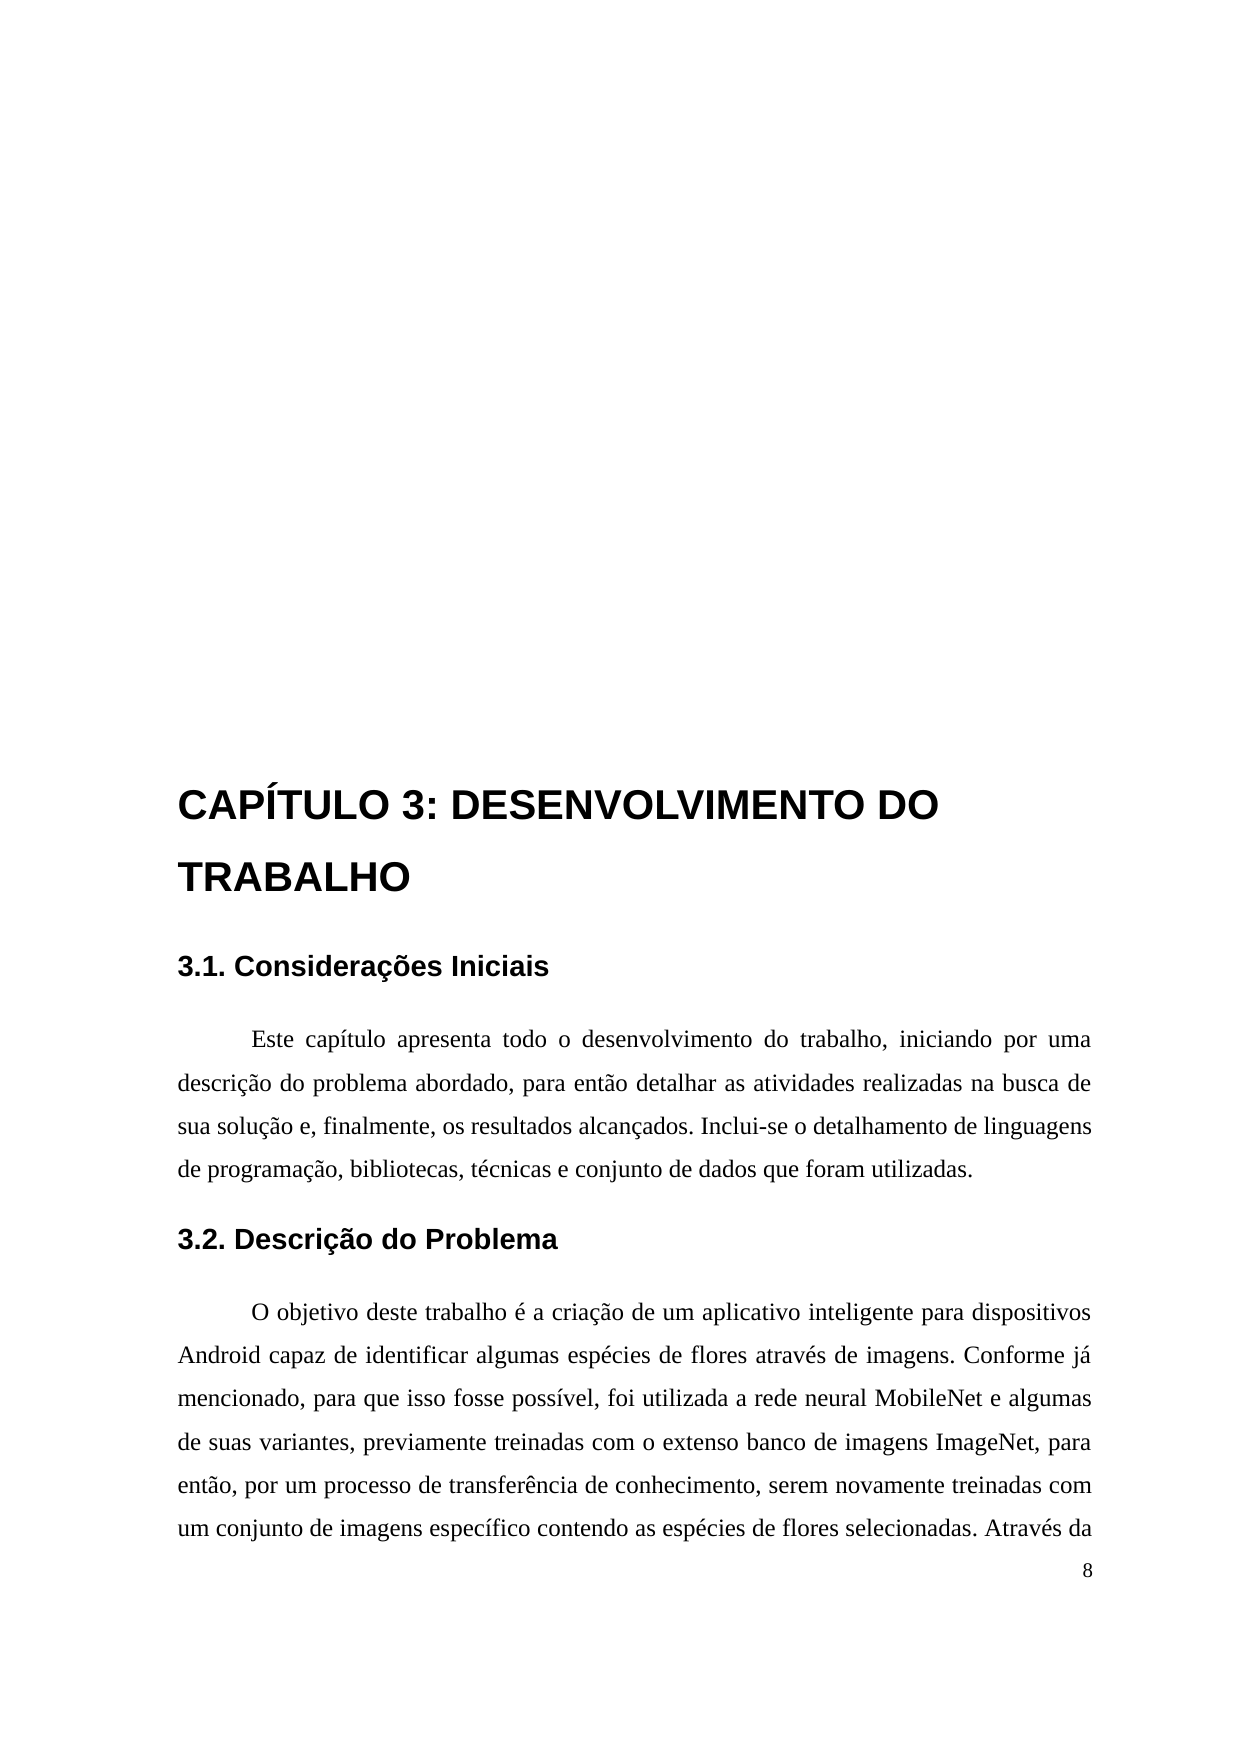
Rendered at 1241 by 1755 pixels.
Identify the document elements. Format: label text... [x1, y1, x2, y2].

subtitle CAPÍTULO 3: DESENVOLVIMENTO DO TRABALHO [177, 780, 1093, 900]
subtitle 3.1. Considerações Iniciais [177, 949, 1093, 983]
subtitle 3.2. Descrição do Problema [177, 1222, 1093, 1256]
text Este capítulo apresenta todo o desenvolvimento do trabalho, iniciando por uma descrição do problema abordado, para então detalhar as atividades realizadas na busca de sua solução e, finalmente, os resultados alcançados. Inclui-se o detalhamento de linguagens de programação, bibliotecas, técnicas e conjunto de dados que foram utilizadas. [177, 1024, 1093, 1183]
text O objetivo deste trabalho é a criação de um aplicativo inteligente para dispositivos Android capaz de identificar algumas espécies de flores através de imagens. Conforme já mencionado, para que isso fosse possível, foi utilizada a rede neural MobileNet e algumas de suas variantes, previamente treinadas com o extenso banco de imagens ImageNet, para então, por um processo de transferência de conhecimento, serem novamente treinadas com um conjunto de imagens específico contendo as espécies de flores selecionadas. Através da [177, 1297, 1093, 1542]
